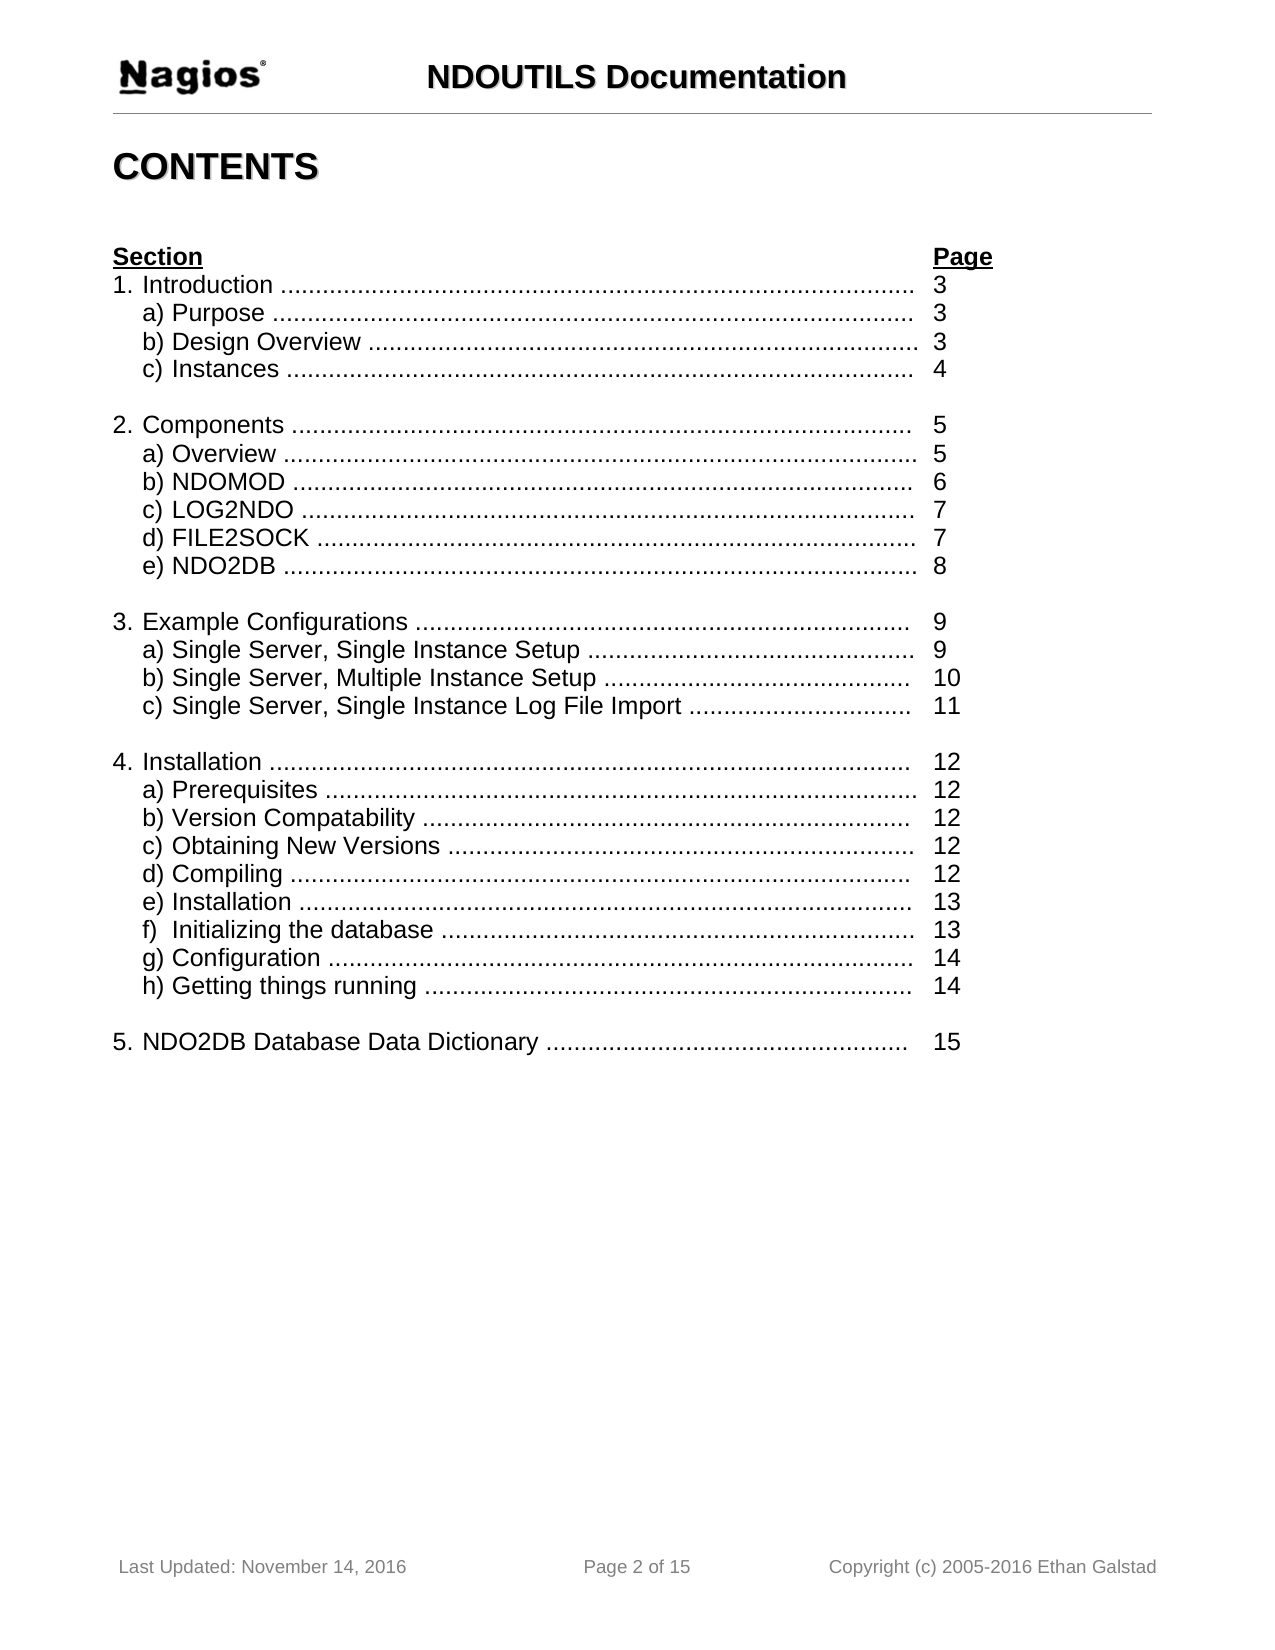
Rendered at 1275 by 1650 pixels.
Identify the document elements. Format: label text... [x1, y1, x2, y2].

picture [118, 58, 268, 96]
table_cell 3 3 3 4 5 5 6 7 7 8 9 9 10 11 12 12 12 12 12 13 13 14 14 15 [933, 271, 1162, 1084]
table_cell Introduction ........................................................................................... Purpose ............................................................................................ Design Overview ............................................................................... Instances .......................................................................................... Components ......................................................................................... Overview ........................................................................................... NDOMOD ......................................................................................... LOG2NDO ........................................................................................ FILE2SOCK ...................................................................................... NDO2DB ........................................................................................... Example Configurations ....................................................................... Single Server, Single Instance Setup ............................................... Single Server, Multiple Instance Setup ............................................ Single Server, Single Instance Log File Import ................................ Installation ............................................................................................ Prerequisites ..................................................................................... Version Compatability ...................................................................... Obtaining New Versions ................................................................... Compiling ......................................................................................... Installation ........................................................................................ Initializing the database .................................................................... Configuration .................................................................................... Getting things running ...................................................................... NDO2DB Database Data Dictionary .................................................... [113, 271, 933, 1084]
text CONTENTS [112, 145, 1162, 187]
table_header Section [113, 243, 933, 271]
table_header Page [933, 243, 1162, 271]
